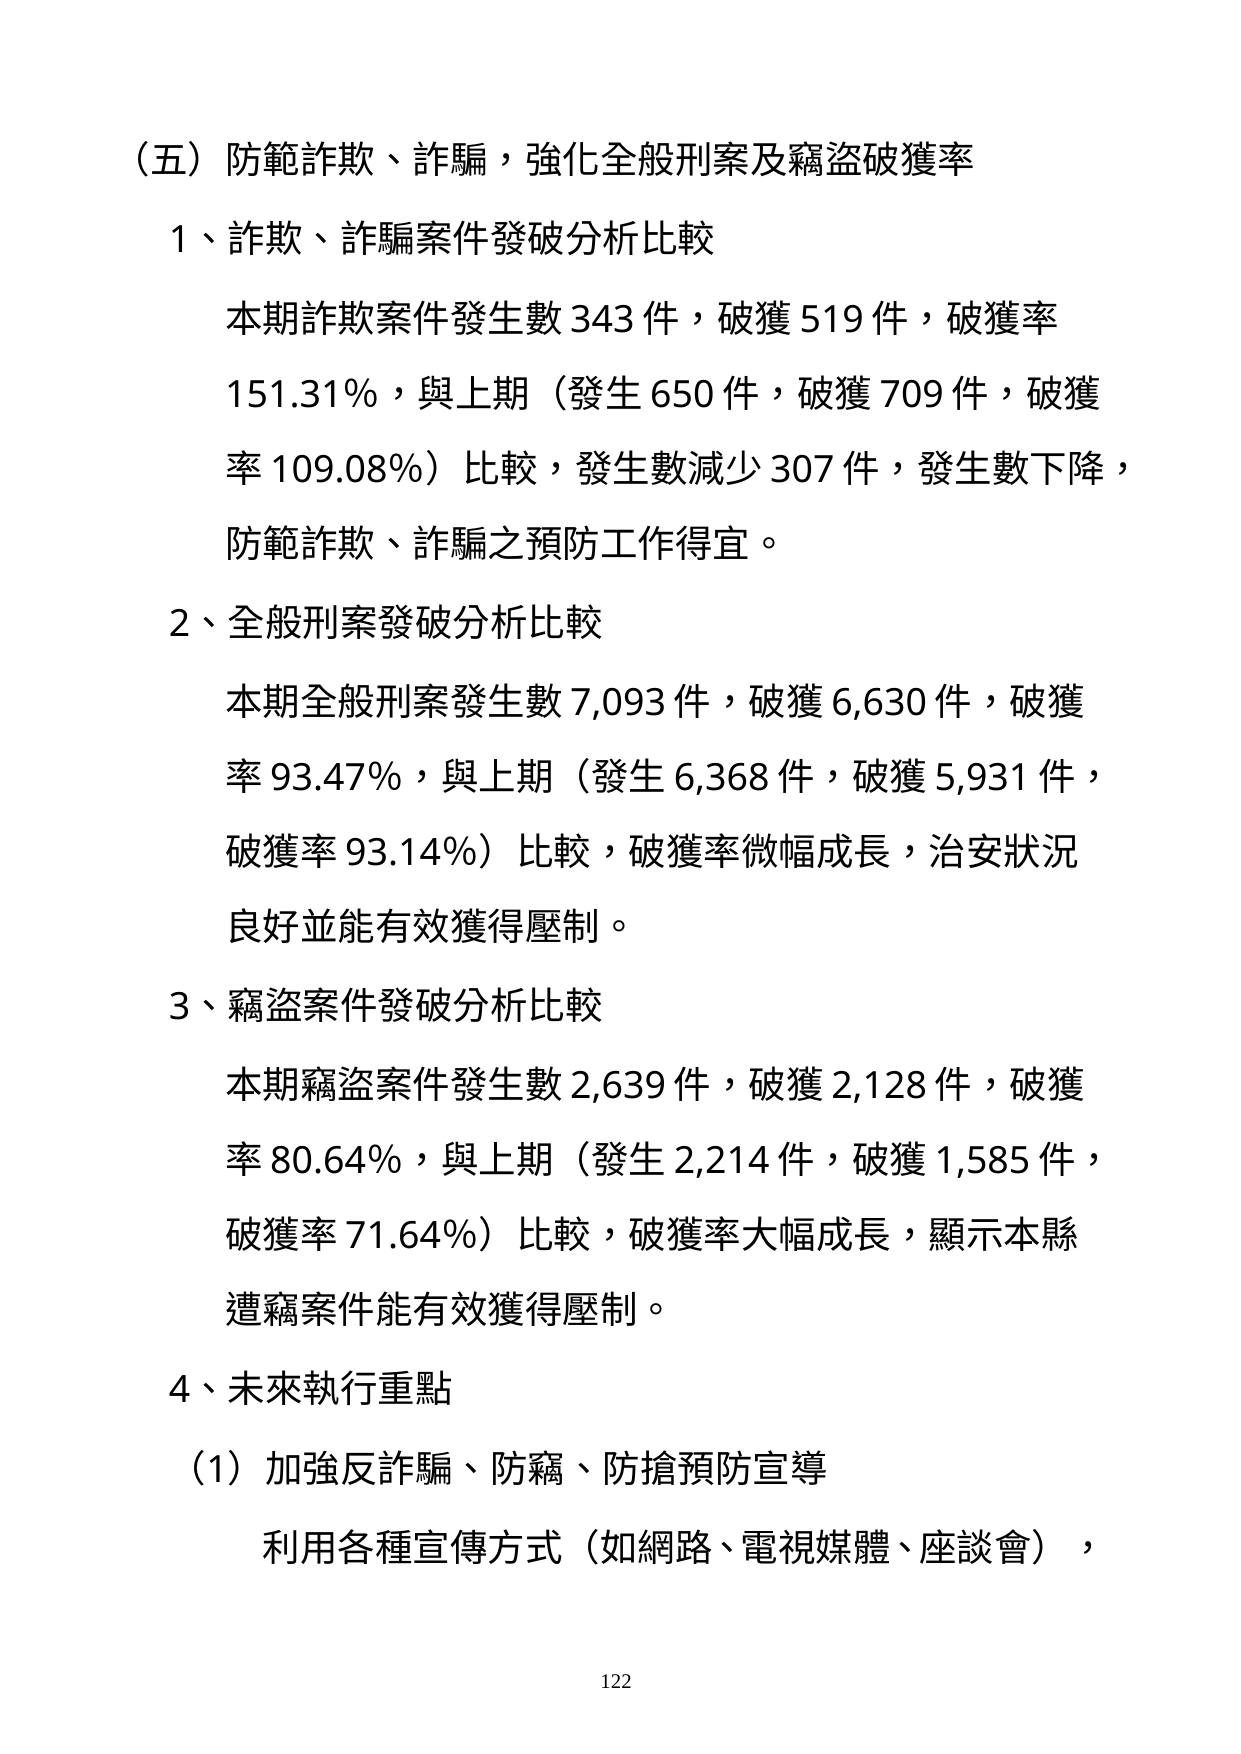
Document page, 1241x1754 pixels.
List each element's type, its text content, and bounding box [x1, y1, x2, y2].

text （1）加強反詐騙、防竊、防搶預防宣導 [169, 1428, 1106, 1503]
text 3、竊盜案件發破分析比較 [150, 966, 1106, 1041]
text 2、全般刑案發破分析比較 [169, 582, 1106, 657]
text 本期全般刑案發生數7,093件，破獲6,630件，破獲率93.47％，與上期（發生6,368件，破獲5,931件，破獲率93.14％）比較，破獲率微幅成長，治安狀況良好並能有效獲得壓制。 [225, 662, 1106, 962]
text 本期詐欺案件發生數343件，破獲519件，破獲率151.31％，與上期（發生650件，破獲709件，破獲率109.08％）比較，發生數減少307件，發生數下降，防範詐欺、詐騙之預防工作得宜。 [225, 278, 1106, 578]
text 利用各種宣傳方式（如網路、電視媒體、座談會）， [262, 1507, 1106, 1582]
text 1、詐欺、詐騙案件發破分析比較 [169, 199, 1106, 274]
text （五）防範詐欺、詐騙，強化全般刑案及竊盜破獲率 [112, 120, 1106, 195]
text 4、未來執行重點 [150, 1349, 1106, 1424]
text 本期竊盜案件發生數2,639件，破獲2,128件，破獲率80.64％，與上期（發生2,214件，破獲1,585件，破獲率71.64％）比較，破獲率大幅成長，顯示本縣遭竊案件能有效獲得壓制。 [225, 1045, 1106, 1345]
